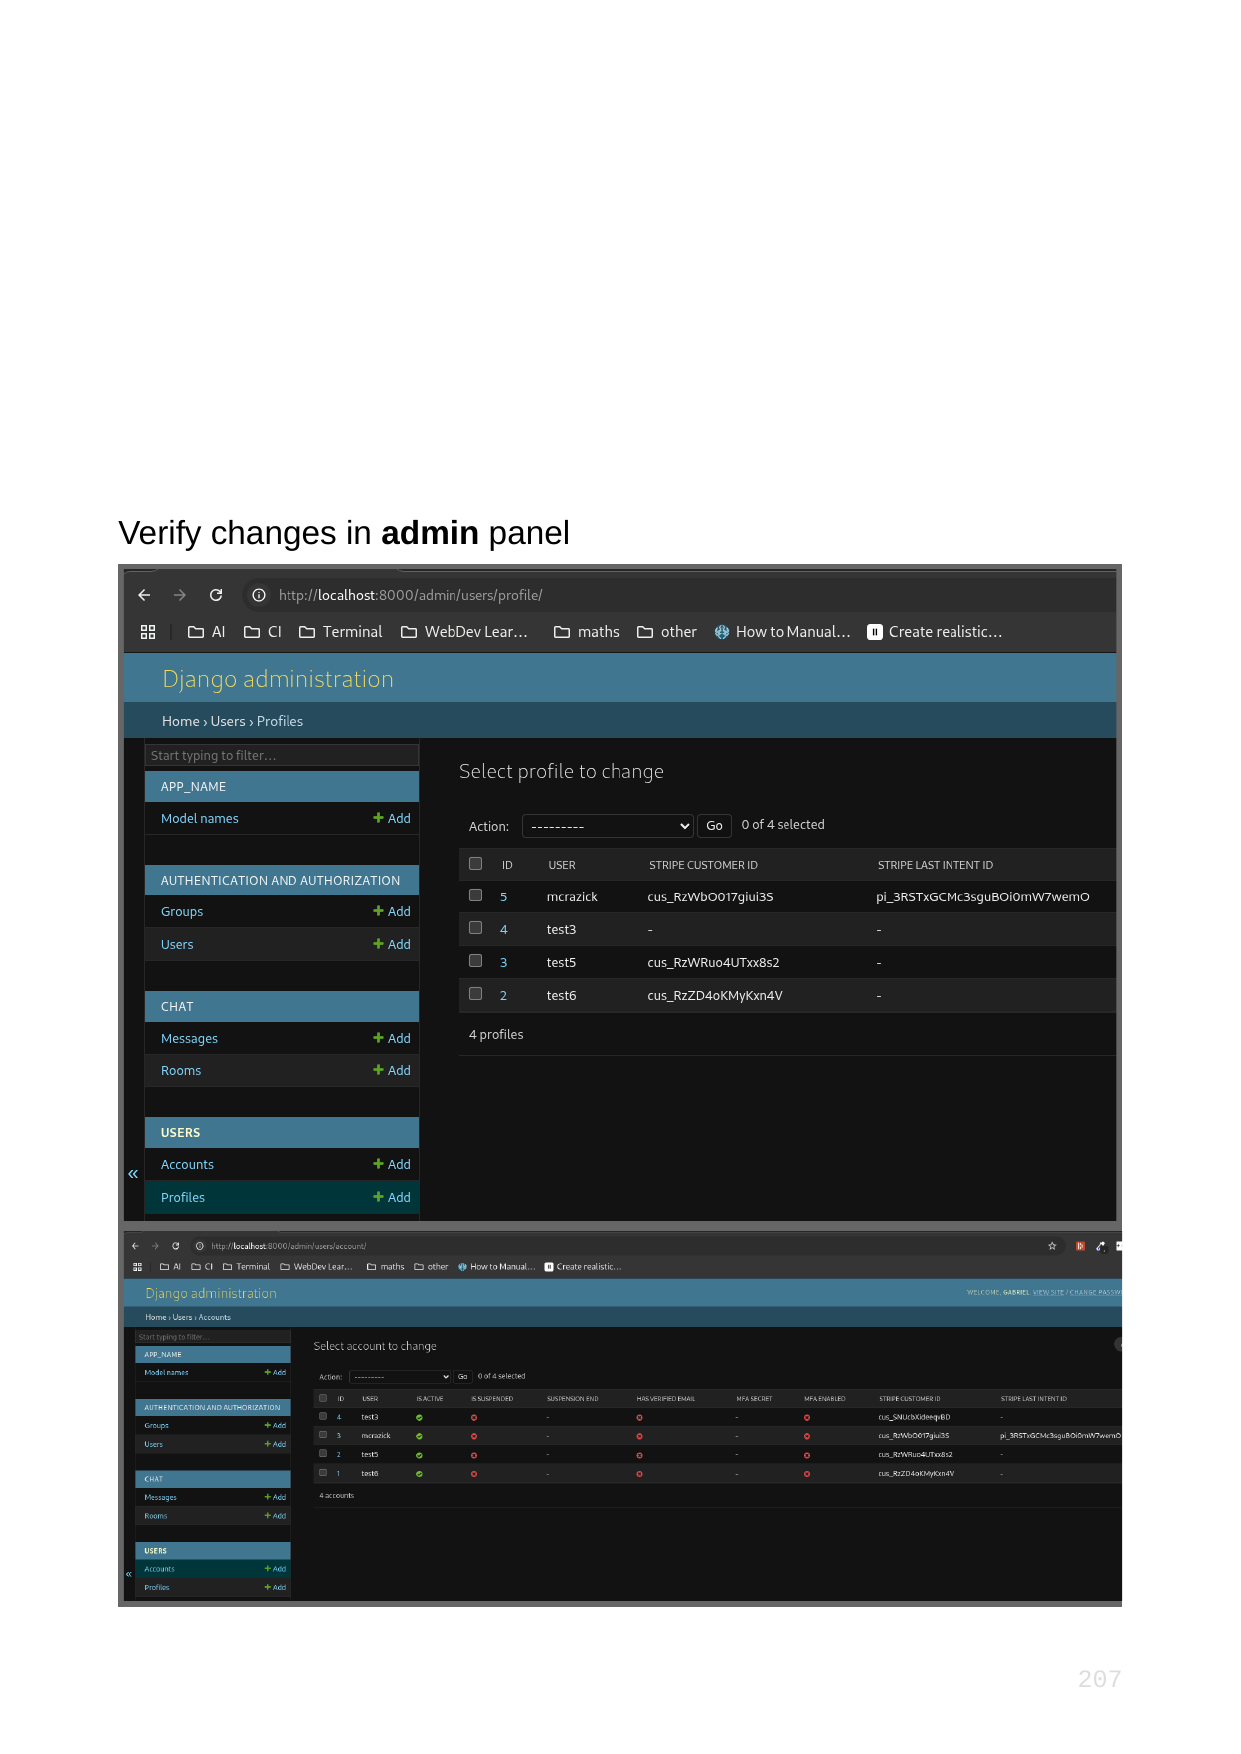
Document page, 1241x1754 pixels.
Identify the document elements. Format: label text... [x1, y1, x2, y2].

table_header [118, 564, 1122, 1226]
table_cell [118, 1226, 1122, 1607]
picture [123, 1231, 1123, 1601]
subtitle Verify changes in admin panel [118, 513, 1122, 551]
picture [123, 569, 1117, 1221]
